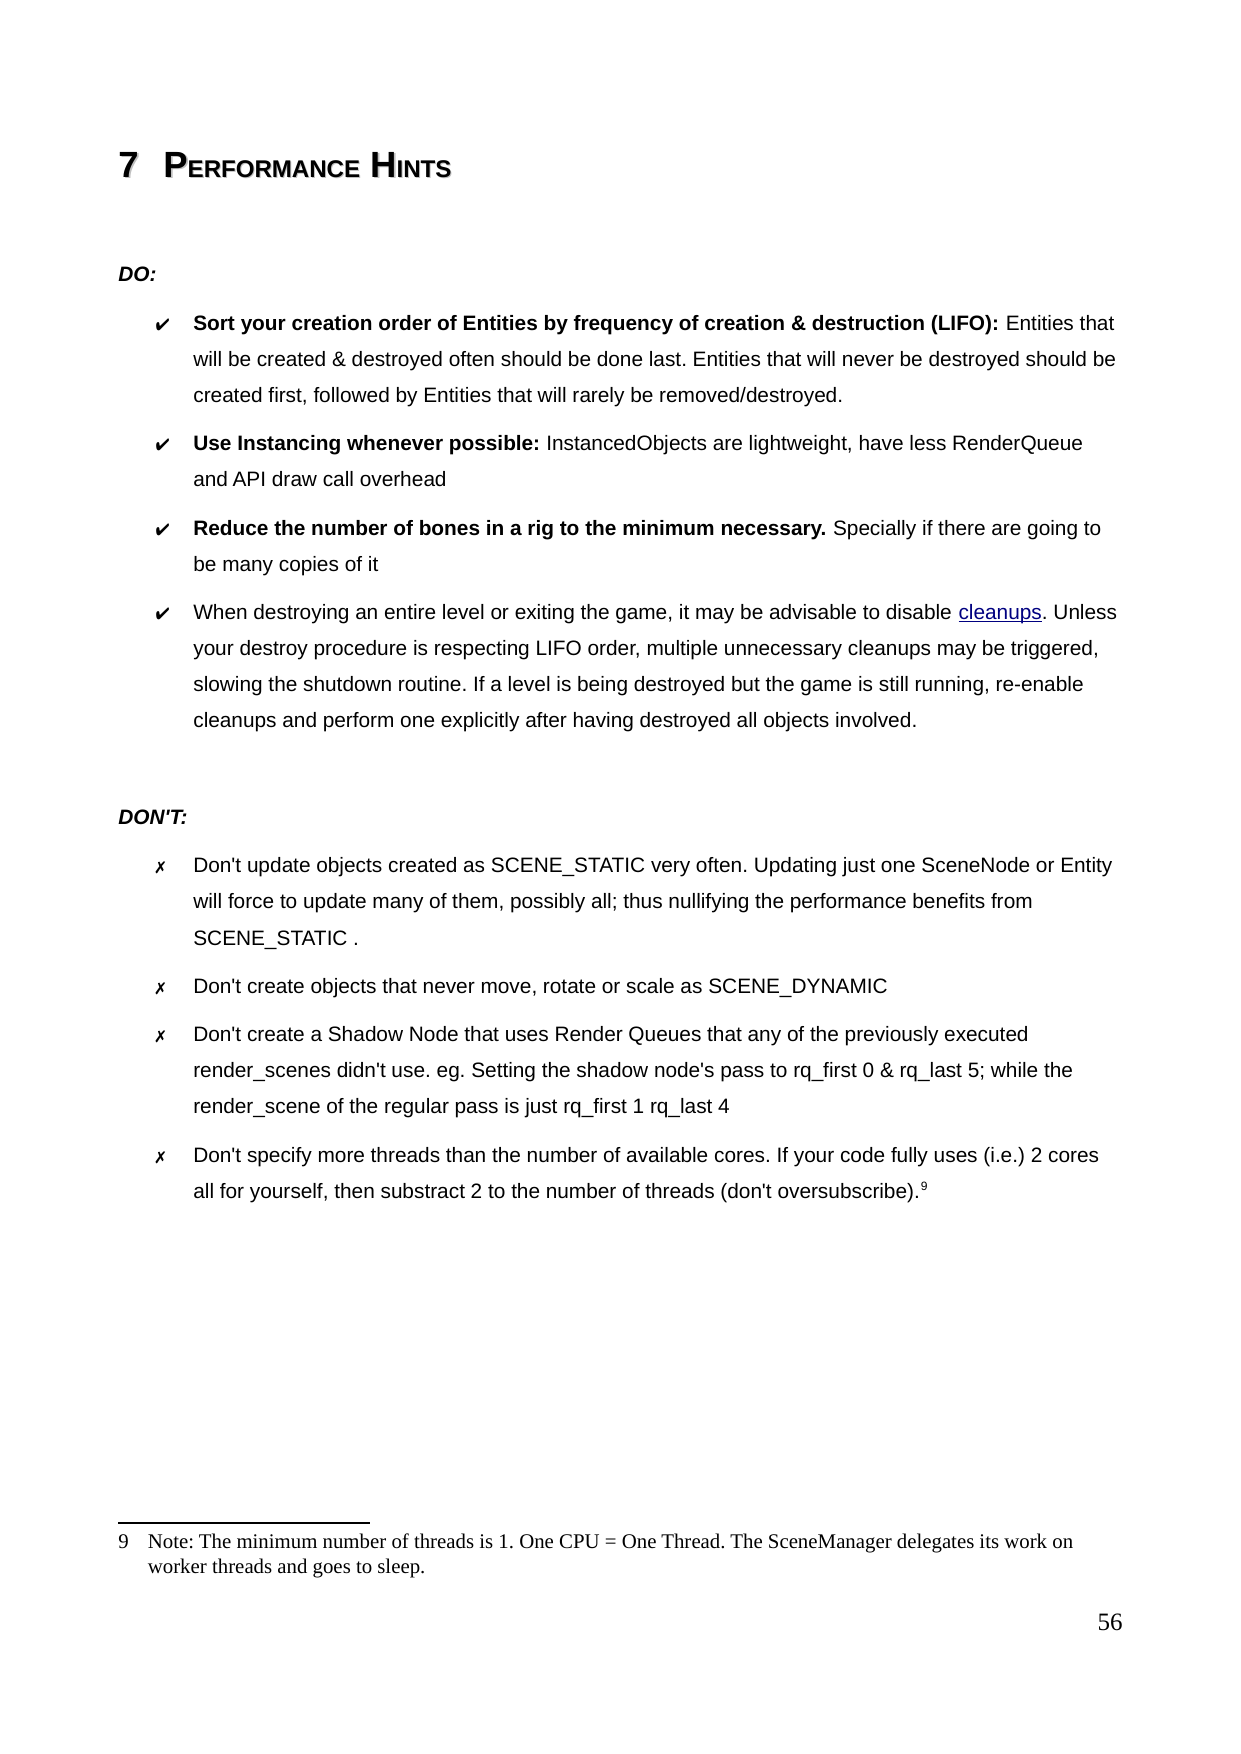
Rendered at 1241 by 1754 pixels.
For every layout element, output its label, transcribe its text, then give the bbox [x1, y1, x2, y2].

list Don't create objects that never move, rotate or scale as SCENE_DYNAMIC [156, 974, 1122, 998]
list Don't create a Shadow Node that uses Render Queues that any of the previously executed render_scenes didn't use. eg. Setting the shadow node's pass to rq_first 0 & rq_last 5; while the render_scene of the regular pass is just rq_first 1 rq_last 4 [156, 1022, 1122, 1118]
list Don't specify more threads than the number of available cores. If your code fully uses (i.e.) 2 cores all for yourself, then substract 2 to the number of threads (don't oversubscribe). [156, 1143, 1122, 1203]
list Note: The minimum number of threads is 1. One CPU = One Thread. The SceneManager delegates its work on worker threads and goes to sleep. [118, 1529, 1122, 1578]
text DON'T: [118, 805, 1122, 829]
list Sort your creation order of Entities by frequency of creation & destruction (LIFO): Entities that will be created & destroyed often should be done last. Entities that will never be destroyed should be created first, followed by Entities that will rarely be removed/destroyed. [156, 311, 1122, 407]
list Reduce the number of bones in a rig to the minimum necessary. Specially if there are going to be many copies of it [156, 516, 1122, 576]
list Don't update objects created as SCENE_STATIC very often. Updating just one SceneNode or Entity will force to update many of them, possibly all; thus nullifying the performance benefits from SCENE_STATIC . [156, 853, 1122, 949]
list When destroying an entire level or exiting the game, it may be advisable to disable cleanups. Unless your destroy procedure is respecting LIFO order, multiple unnecessary cleanups may be triggered, slowing the shutdown routine. If a level is being destroyed but the game is still running, re-enable cleanups and perform one explicitly after having destroyed all objects involved. [156, 600, 1122, 732]
list Use Instancing whenever possible: InstancedObjects are lightweight, have less RenderQueue and API draw call overhead [156, 431, 1122, 491]
text DO: [118, 262, 1122, 286]
subtitle Performance Hints [118, 143, 1122, 185]
